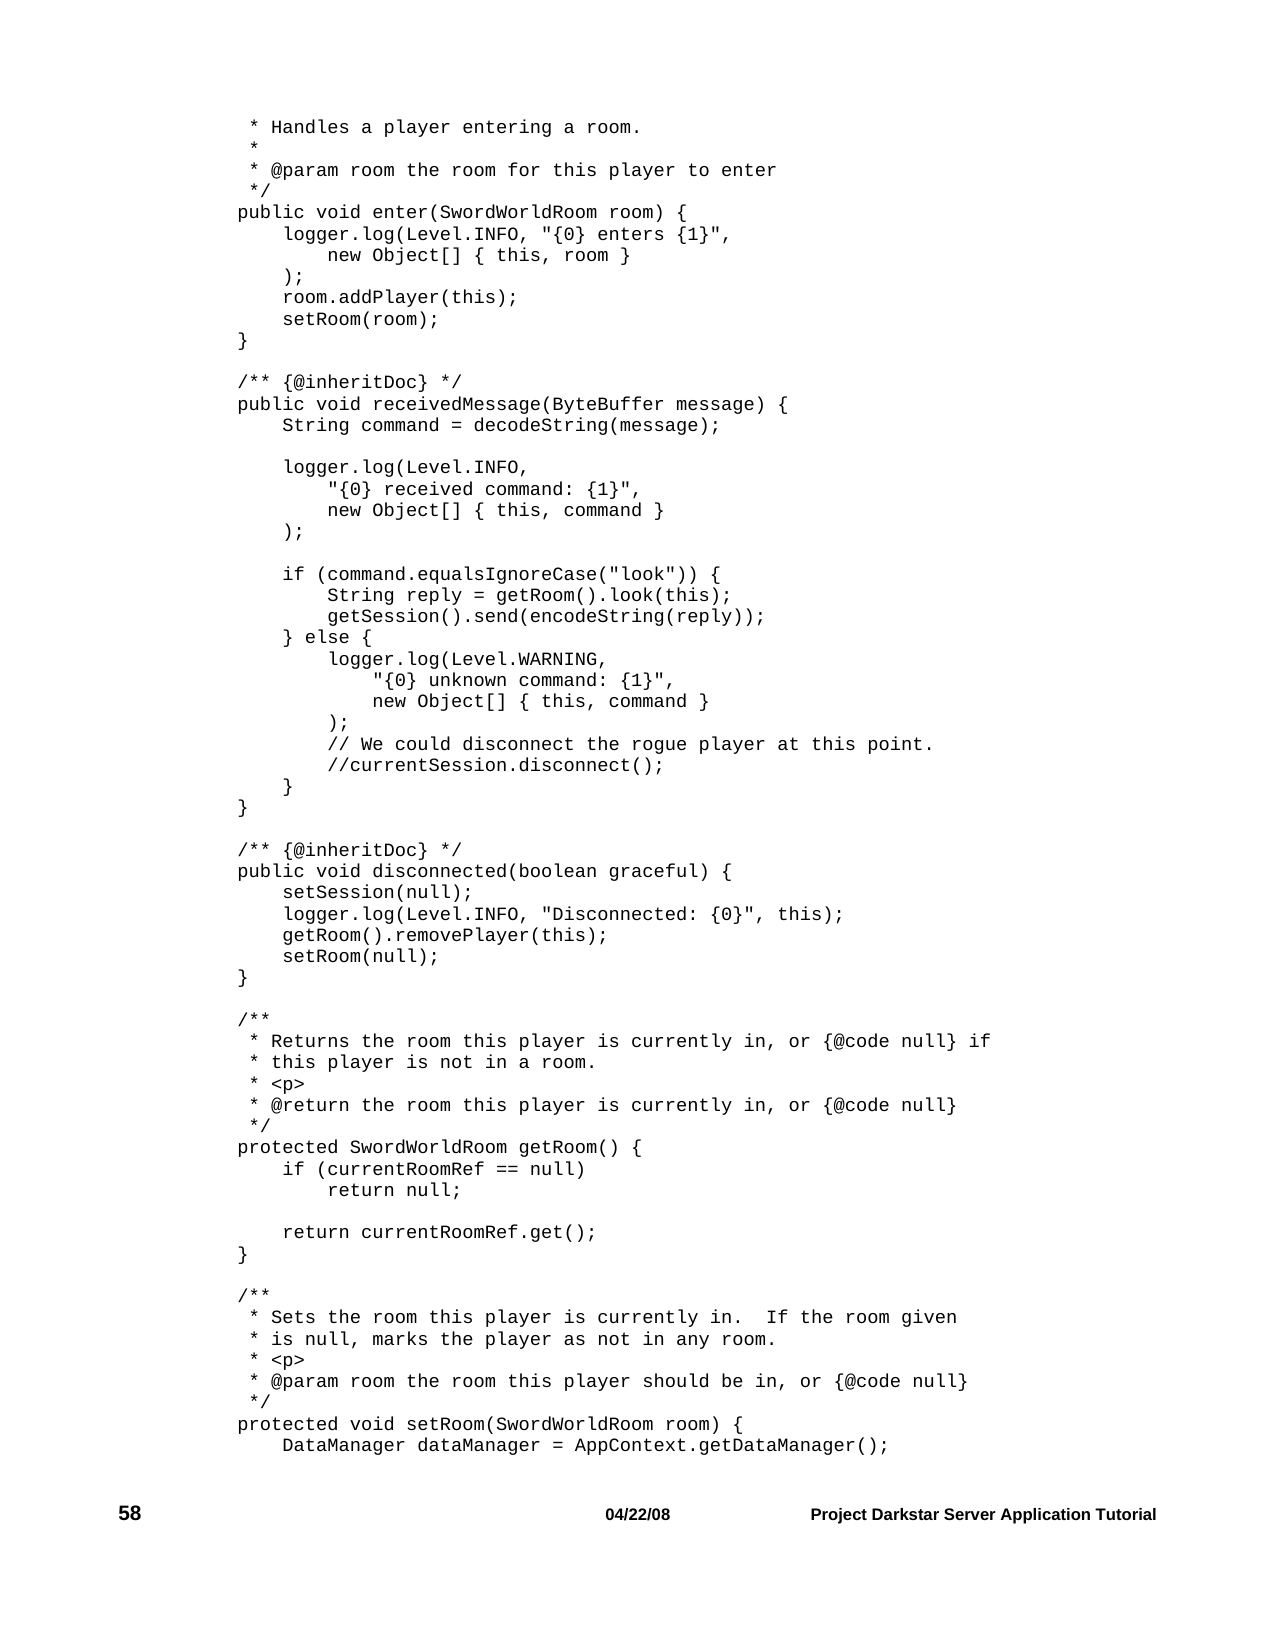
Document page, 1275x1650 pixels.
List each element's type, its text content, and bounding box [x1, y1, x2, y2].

text room.addPlayer(this); [192, 288, 1098, 309]
text new Object[] { this, command } [192, 692, 1098, 713]
text } [192, 777, 1098, 798]
text logger.log(Level.INFO, "{0} enters {1}", [192, 224, 1098, 246]
text protected void setRoom(SwordWorldRoom room) { [192, 1414, 1098, 1436]
text /** [192, 1011, 1098, 1032]
text String reply = getRoom().look(this); [192, 586, 1098, 607]
text //currentSession.disconnect(); [192, 756, 1098, 777]
text String command = decodeString(message); [192, 416, 1098, 437]
text DataManager dataManager = AppContext.getDataManager(); [192, 1436, 1098, 1457]
text return null; [192, 1181, 1098, 1202]
text public void receivedMessage(ByteBuffer message) { [192, 394, 1098, 416]
text * <p> [192, 1351, 1098, 1372]
text * @param room the room for this player to enter [192, 161, 1098, 182]
text } [192, 798, 1098, 819]
text * Handles a player entering a room. [192, 118, 1098, 139]
text * [192, 139, 1098, 161]
text ); [192, 522, 1098, 543]
text ); [192, 267, 1098, 288]
text * is null, marks the player as not in any room. [192, 1329, 1098, 1351]
text * <p> [192, 1074, 1098, 1096]
text setRoom(room); [192, 309, 1098, 331]
text /** [192, 1287, 1098, 1308]
text public void disconnected(boolean graceful) { [192, 862, 1098, 883]
text logger.log(Level.INFO, [192, 458, 1098, 479]
text } [192, 968, 1098, 989]
text /** {@inheritDoc} */ [192, 841, 1098, 862]
text */ [192, 1393, 1098, 1414]
text */ [192, 1117, 1098, 1138]
text ); [192, 713, 1098, 734]
text * this player is not in a room. [192, 1053, 1098, 1074]
text } [192, 1244, 1098, 1266]
text * Returns the room this player is currently in, or {@code null} if [192, 1032, 1098, 1053]
text if (currentRoomRef == null) [192, 1159, 1098, 1181]
text getRoom().removePlayer(this); [192, 926, 1098, 947]
text } else { [192, 628, 1098, 649]
text /** {@inheritDoc} */ [192, 373, 1098, 394]
text public void enter(SwordWorldRoom room) { [192, 203, 1098, 224]
text new Object[] { this, command } [192, 501, 1098, 522]
text * Sets the room this player is currently in. If the room given [192, 1308, 1098, 1329]
text * @return the room this player is currently in, or {@code null} [192, 1096, 1098, 1117]
text new Object[] { this, room } [192, 246, 1098, 267]
text setRoom(null); [192, 947, 1098, 968]
text getSession().send(encodeString(reply)); [192, 607, 1098, 628]
text protected SwordWorldRoom getRoom() { [192, 1138, 1098, 1159]
text "{0} unknown command: {1}", [192, 671, 1098, 692]
text if (command.equalsIgnoreCase("look")) { [192, 564, 1098, 586]
text * @param room the room this player should be in, or {@code null} [192, 1372, 1098, 1393]
text */ [192, 182, 1098, 203]
text logger.log(Level.WARNING, [192, 649, 1098, 671]
text logger.log(Level.INFO, "Disconnected: {0}", this); [192, 904, 1098, 926]
text } [192, 331, 1098, 352]
text return currentRoomRef.get(); [192, 1223, 1098, 1244]
text setSession(null); [192, 883, 1098, 904]
text // We could disconnect the rogue player at this point. [192, 734, 1098, 756]
text "{0} received command: {1}", [192, 479, 1098, 501]
